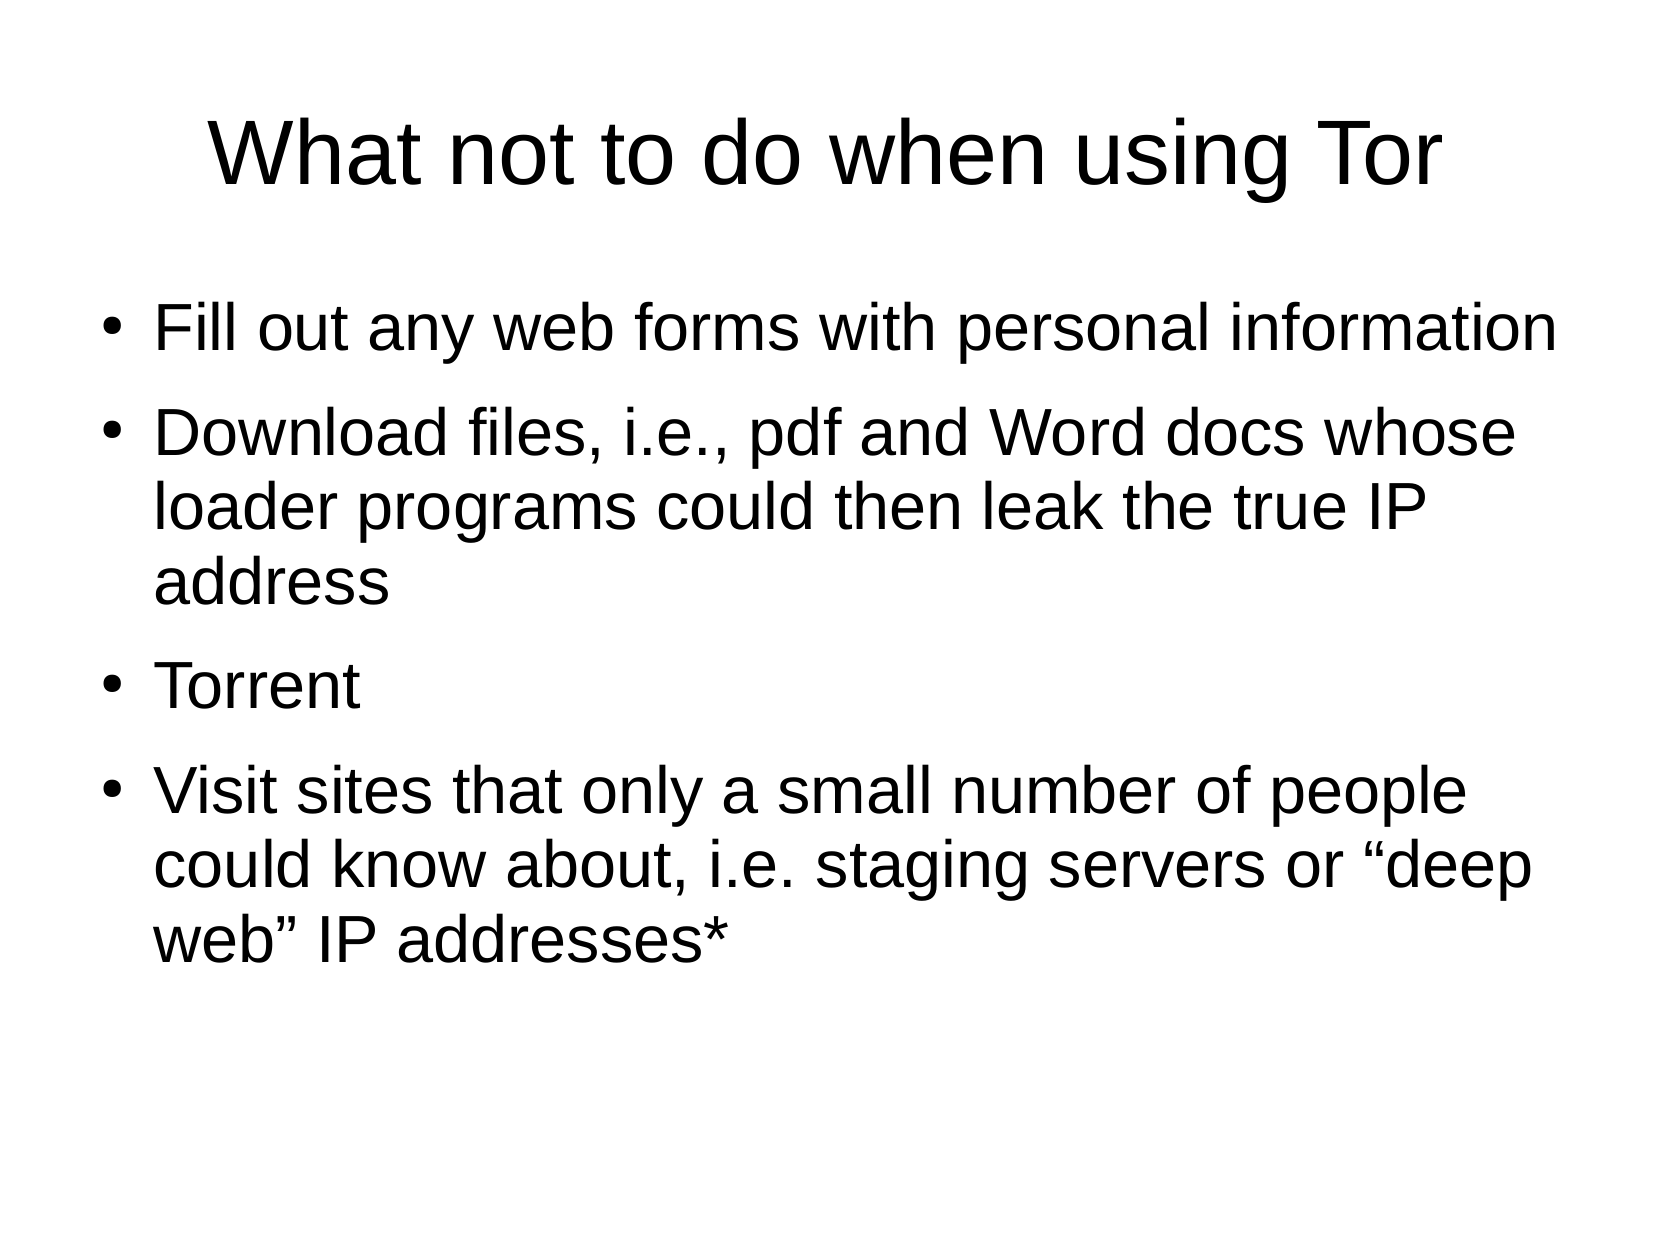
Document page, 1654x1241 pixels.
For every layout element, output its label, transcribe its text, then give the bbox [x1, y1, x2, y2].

list Fill out any web forms with personal information Download files, i.e., pdf and Word docs whose loader programs could then leak the true IP address Torrent Visit sites that only a small number of people could know about, i.e. staging servers or “deep web” IP addresses* [82, 290, 1571, 1010]
title What not to do when using Tor [82, 49, 1571, 257]
